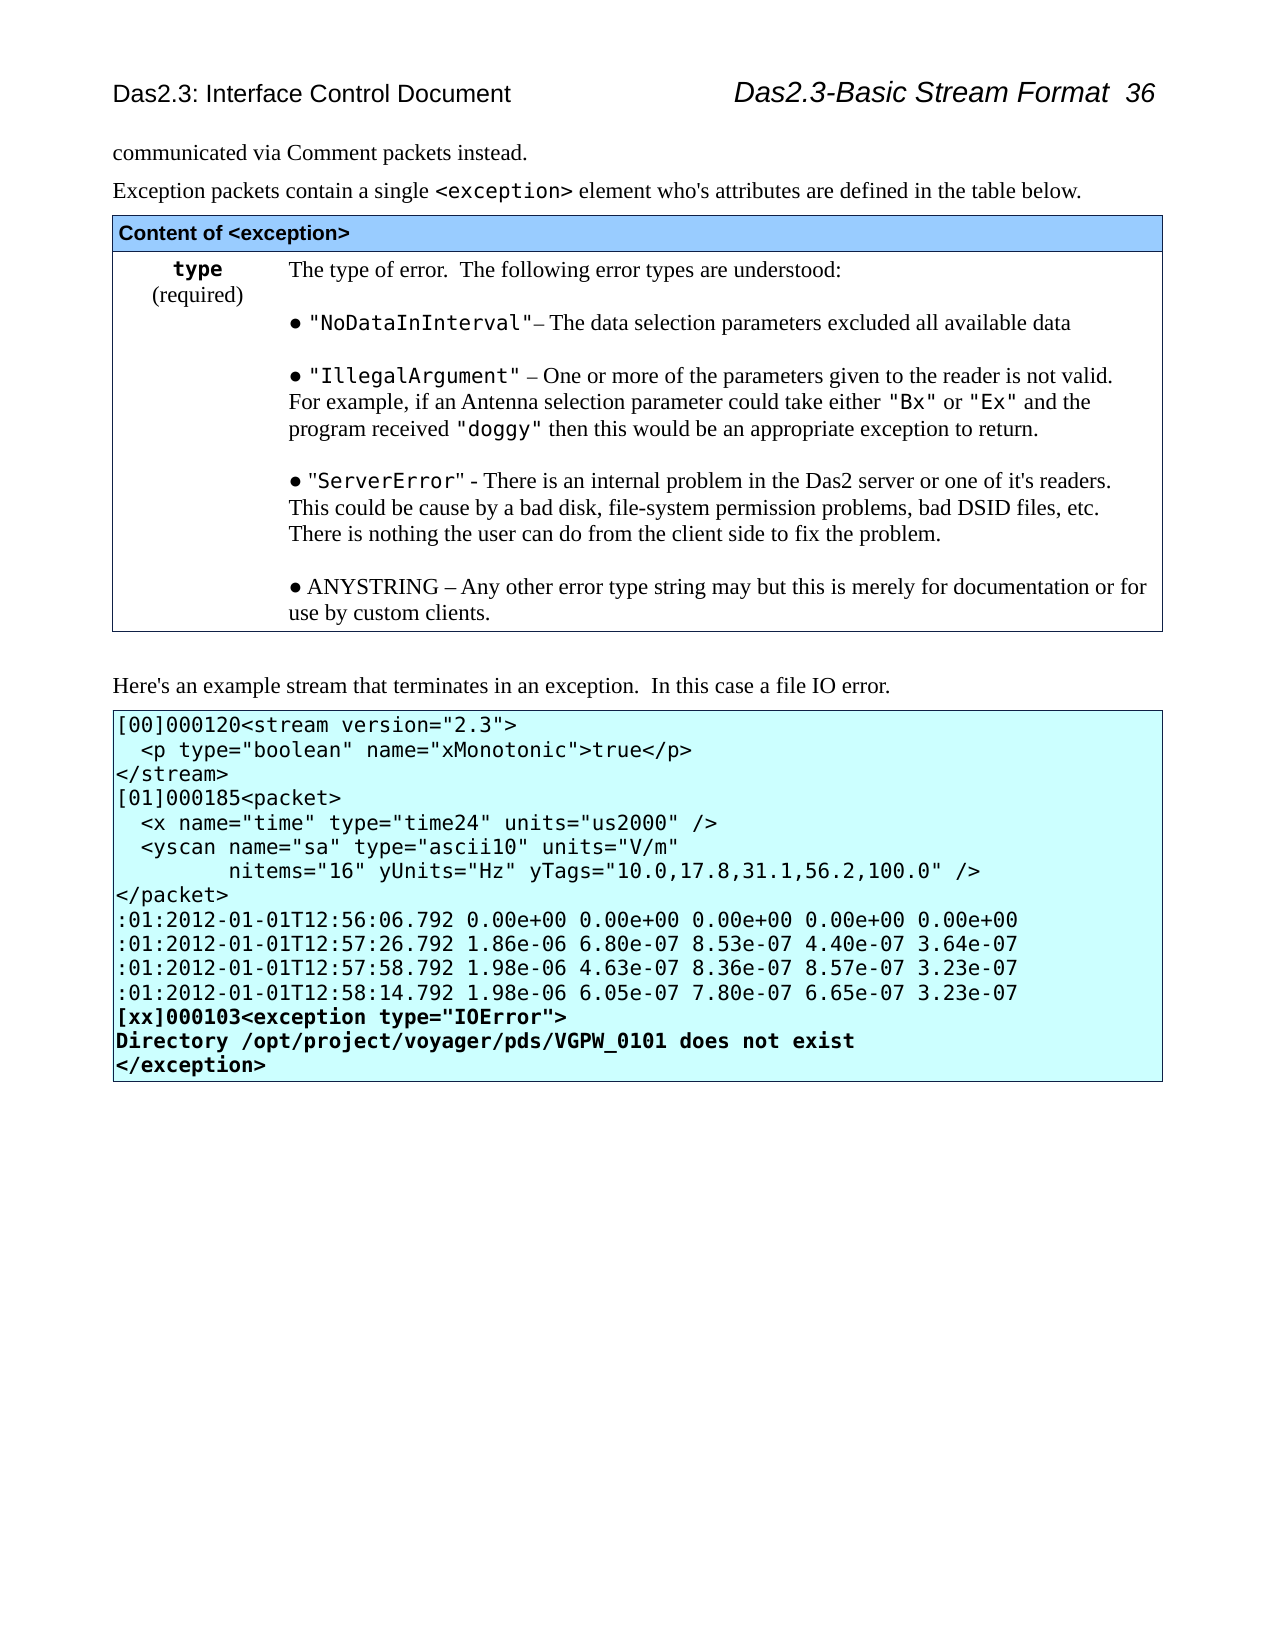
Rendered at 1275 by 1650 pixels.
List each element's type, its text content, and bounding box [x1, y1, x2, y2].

text :01:2012-01-01T12:57:58.792 1.98e-06 4.63e-07 8.36e-07 8.57e-07 3.23e-07 [114, 953, 1162, 977]
text [01]000185<packet> [114, 783, 1162, 807]
table_cell The type of error. The following error types are understood: ● "NoDataInInterval"– The data selection parameters excluded all available data ● "IllegalArgument" – One or more of the parameters given to the reader is not valid. For example, if an Antenna selection parameter could take either "Bx" or "Ex" and the program received "doggy" then this would be an appropriate exception to return. ● "ServerError" - There is an internal problem in the Das2 server or one of it's readers. This could be cause by a bad disk, file-system permission problems, bad DSID files, etc. There is nothing the user can do from the client side to fix the problem. ● ANYSTRING – Any other error type string may but this is merely for documentation or for use by custom clients. [283, 252, 1162, 631]
text Directory /opt/project/voyager/pds/VGPW_0101 does not exist [114, 1026, 1162, 1050]
text [00]000120<stream version="2.3"> [114, 711, 1162, 735]
text <p type="boolean" name="xMonotonic">true</p> [114, 735, 1162, 759]
text nitems="16" yUnits="Hz" yTags="10.0,17.8,31.1,56.2,100.0" /> [114, 856, 1162, 880]
table_cell type (required) [113, 252, 283, 631]
text </exception> [114, 1050, 1162, 1081]
text communicated via Comment packets instead. [112, 138, 1162, 165]
text Exception packets contain a single <exception> element who's attributes are defined in the table below. [112, 177, 1162, 203]
text [xx]000103<exception type="IOError"> [114, 1002, 1162, 1026]
text </stream> [114, 759, 1162, 783]
text </packet> [114, 880, 1162, 904]
text :01:2012-01-01T12:57:26.792 1.86e-06 6.80e-07 8.53e-07 4.40e-07 3.64e-07 [114, 929, 1162, 953]
text :01:2012-01-01T12:56:06.792 0.00e+00 0.00e+00 0.00e+00 0.00e+00 0.00e+00 [114, 904, 1162, 929]
text :01:2012-01-01T12:58:14.792 1.98e-06 6.05e-07 7.80e-07 6.65e-07 3.23e-07 [114, 977, 1162, 1002]
text <x name="time" type="time24" units="us2000" /> [114, 807, 1162, 832]
text <yscan name="sa" type="ascii10" units="V/m" [114, 832, 1162, 856]
text Here's an example stream that terminates in an exception. In this case a file IO error. [112, 672, 1162, 698]
table_header Content of <exception> [113, 216, 1162, 251]
